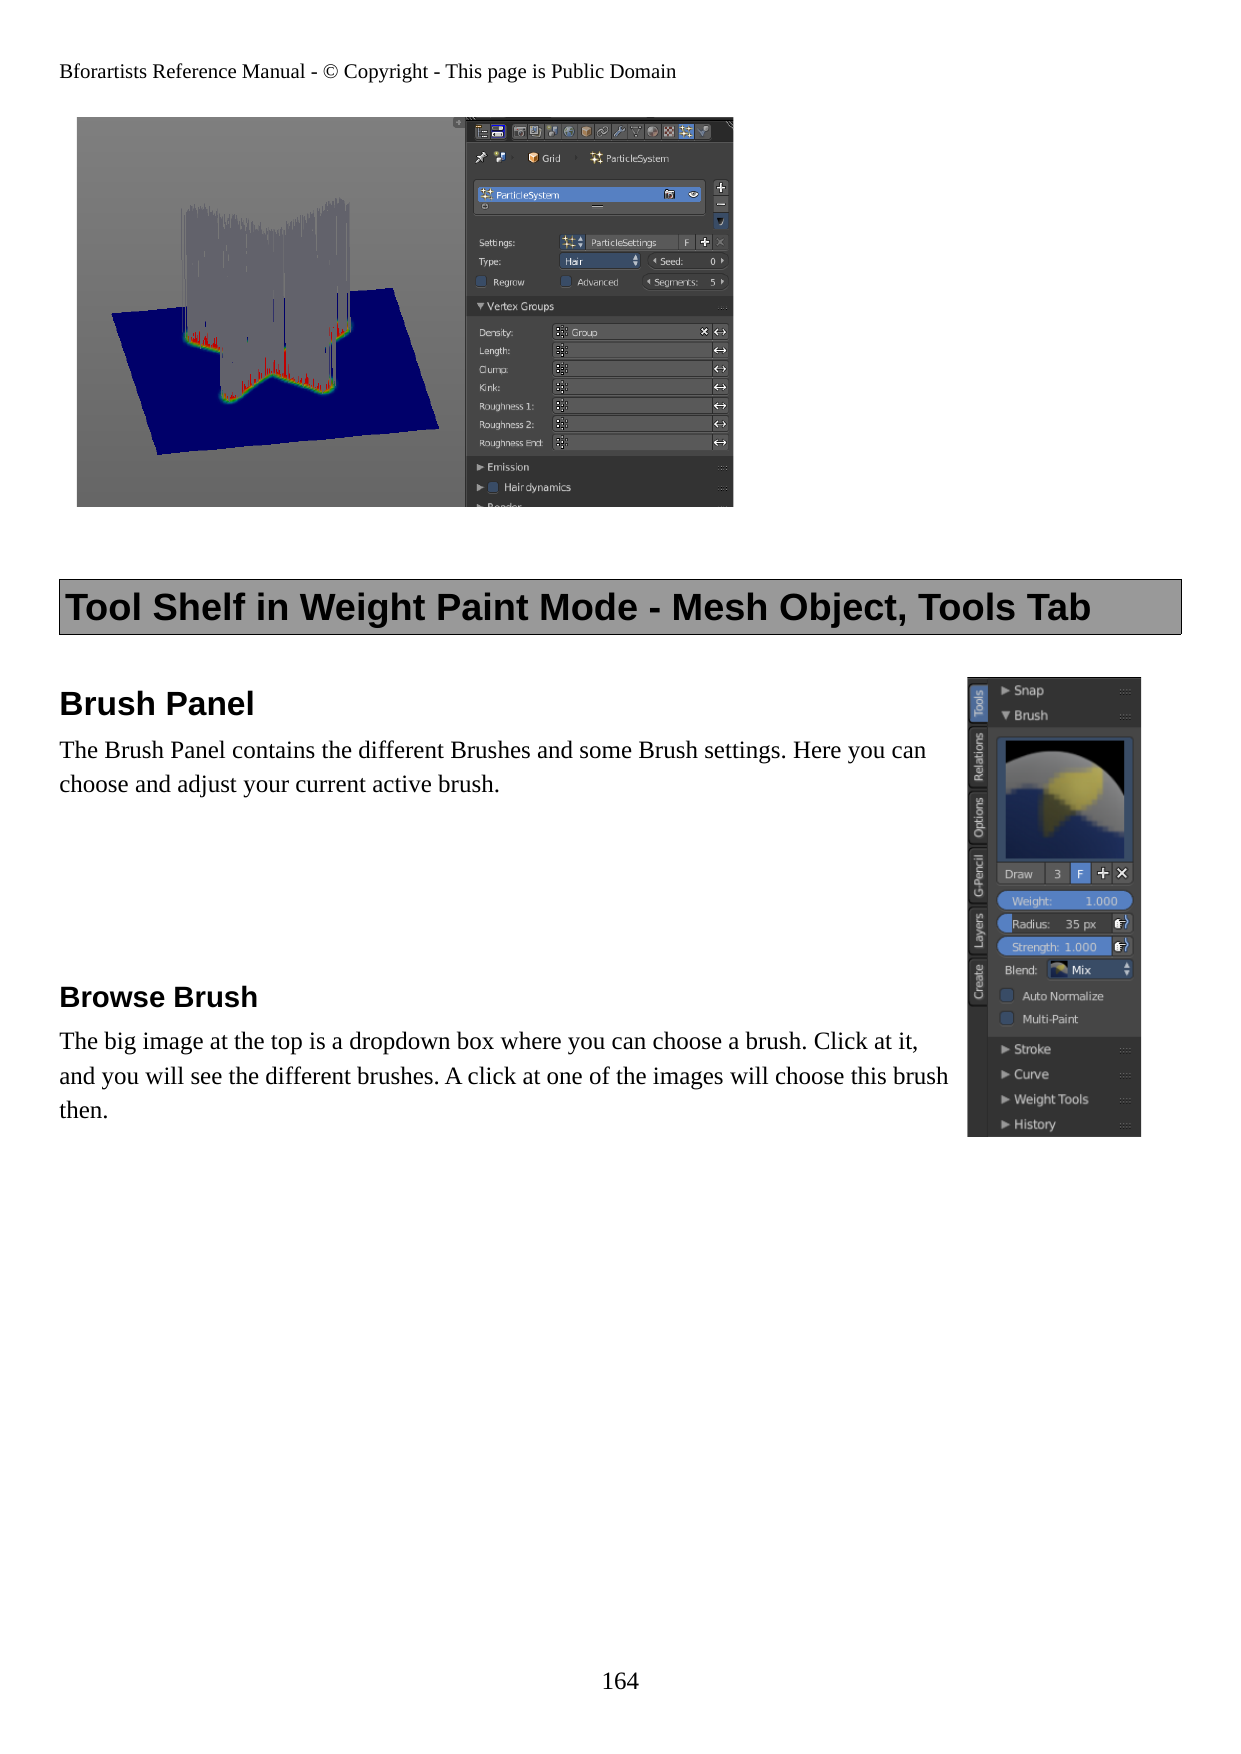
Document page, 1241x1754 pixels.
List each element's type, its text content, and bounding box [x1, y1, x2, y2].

text The Brush Panel contains the different Brushes and some Brush settings. Here you can choose and adjust your current active brush. [59, 735, 967, 798]
subtitle Browse Brush [59, 980, 967, 1014]
subtitle [1142, 980, 1181, 1014]
subtitle [1142, 683, 1181, 722]
text [1142, 1026, 1181, 1124]
text The big image at the top is a dropdown box where you can choose a brush. Click at it, and you will see the different brushes. A click at one of the images will choose this brush then. [59, 1026, 967, 1124]
table_header Tool Shelf in Weight Paint Mode - Mesh Object, Tools Tab [60, 580, 1181, 634]
picture [76, 117, 734, 507]
subtitle Brush Panel [59, 683, 967, 722]
picture [967, 677, 1142, 1137]
